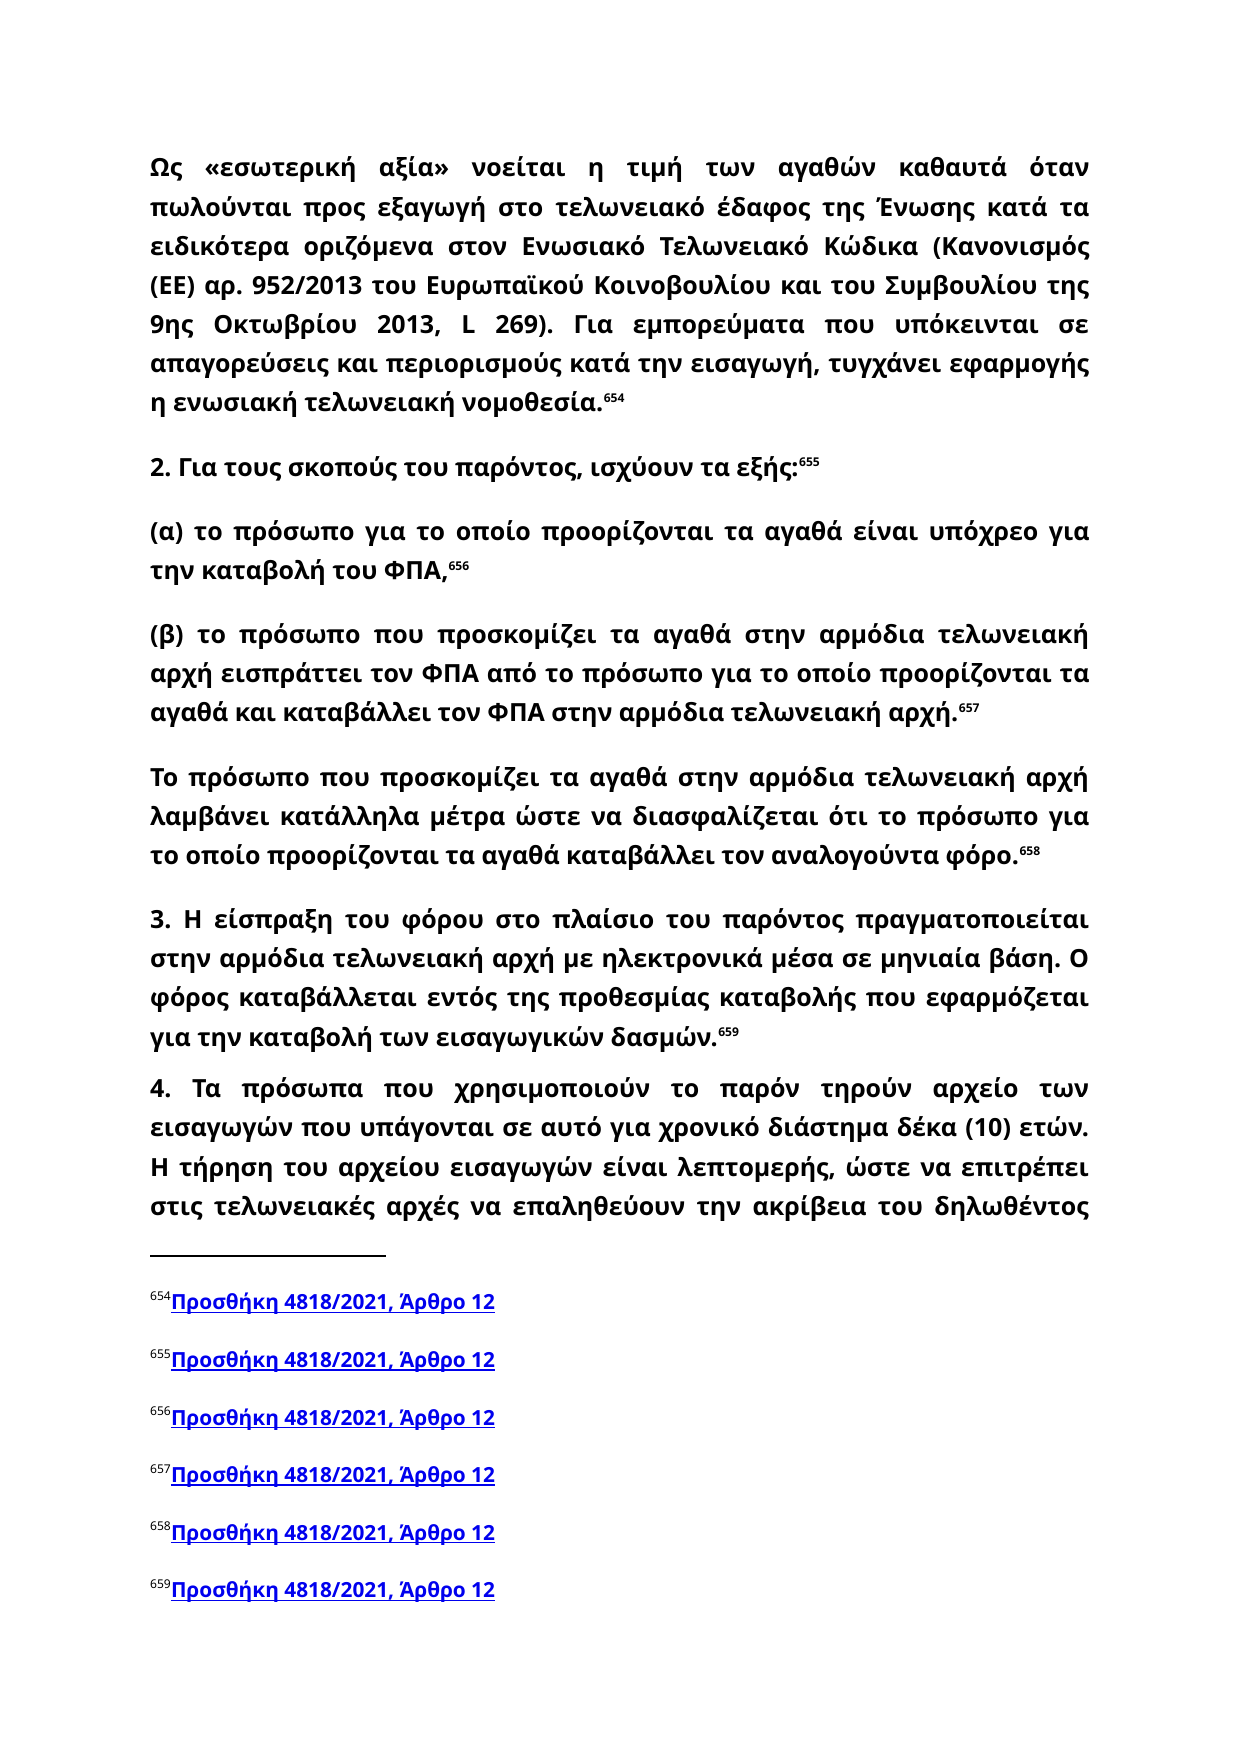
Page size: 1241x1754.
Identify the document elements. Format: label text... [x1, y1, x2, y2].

text Προσθήκη 4818/2021, Άρθρο 12 [150, 1403, 1090, 1431]
text 4. Τα πρόσωπα που χρησιμοποιούν το παρόν τηρούν αρχείο των εισαγωγών που υπάγονται σε αυτό για χρονικό διάστημα δέκα (10) ετών. Η τήρηση του αρχείου εισαγωγών είναι λεπτομερής, ώστε να επιτρέπει στις τελωνειακές αρχές να επαληθεύουν την ακρίβεια του δηλωθέντος [150, 1071, 1090, 1222]
text Προσθήκη 4818/2021, Άρθρο 12 [150, 1460, 1090, 1489]
text (β) το πρόσωπο που προσκομίζει τα αγαθά στην αρμόδια τελωνειακή αρχή εισπράττει τον ΦΠΑ από το πρόσωπο για το οποίο προορίζονται τα αγαθά και καταβάλλει τον ΦΠΑ στην αρμόδια τελωνειακή αρχή. [150, 617, 1090, 729]
text Προσθήκη 4818/2021, Άρθρο 12 [150, 1345, 1090, 1373]
text 2. Για τους σκοπούς του παρόντος, ισχύουν τα εξής: [150, 449, 1090, 483]
text (α) το πρόσωπο για το οποίο προορίζονται τα αγαθά είναι υπόχρεο για την καταβολή του ΦΠΑ, [150, 513, 1090, 587]
text 3. Η είσπραξη του φόρου στο πλαίσιο του παρόντος πραγματοποιείται στην αρμόδια τελωνειακή αρχή με ηλεκτρονικά μέσα σε μηνιαία βάση. Ο φόρος καταβάλλεται εντός της προθεσμίας καταβολής που εφαρμόζεται για την καταβολή των εισαγωγικών δασμών. [150, 902, 1090, 1053]
text Το πρόσωπο που προσκομίζει τα αγαθά στην αρμόδια τελωνειακή αρχή λαμβάνει κατάλληλα μέτρα ώστε να διασφαλίζεται ότι το πρόσωπο για το οποίο προορίζονται τα αγαθά καταβάλλει τον αναλογούντα φόρο. [150, 759, 1090, 872]
text Ως «εσωτερική αξία» νοείται η τιμή των αγαθών καθαυτά όταν πωλούνται προς εξαγωγή στο τελωνειακό έδαφος της Ένωσης κατά τα ειδικότερα οριζόμενα στον Ενωσιακό Τελωνειακό Κώδικα (Κανονισμός (ΕΕ) αρ. 952/2013 του Ευρωπαϊκού Κοινοβουλίου και του Συμβουλίου της 9ης Οκτωβρίου 2013, L 269). Για εμπορεύματα που υπόκεινται σε απαγορεύσεις και περιορισμούς κατά την εισαγωγή, τυγχάνει εφαρμογής η ενωσιακή τελωνειακή νομοθεσία. [150, 150, 1090, 419]
text Προσθήκη 4818/2021, Άρθρο 12 [150, 1576, 1090, 1604]
text Προσθήκη 4818/2021, Άρθρο 12 [150, 1518, 1090, 1546]
text Προσθήκη 4818/2021, Άρθρο 12 [150, 1287, 1090, 1316]
